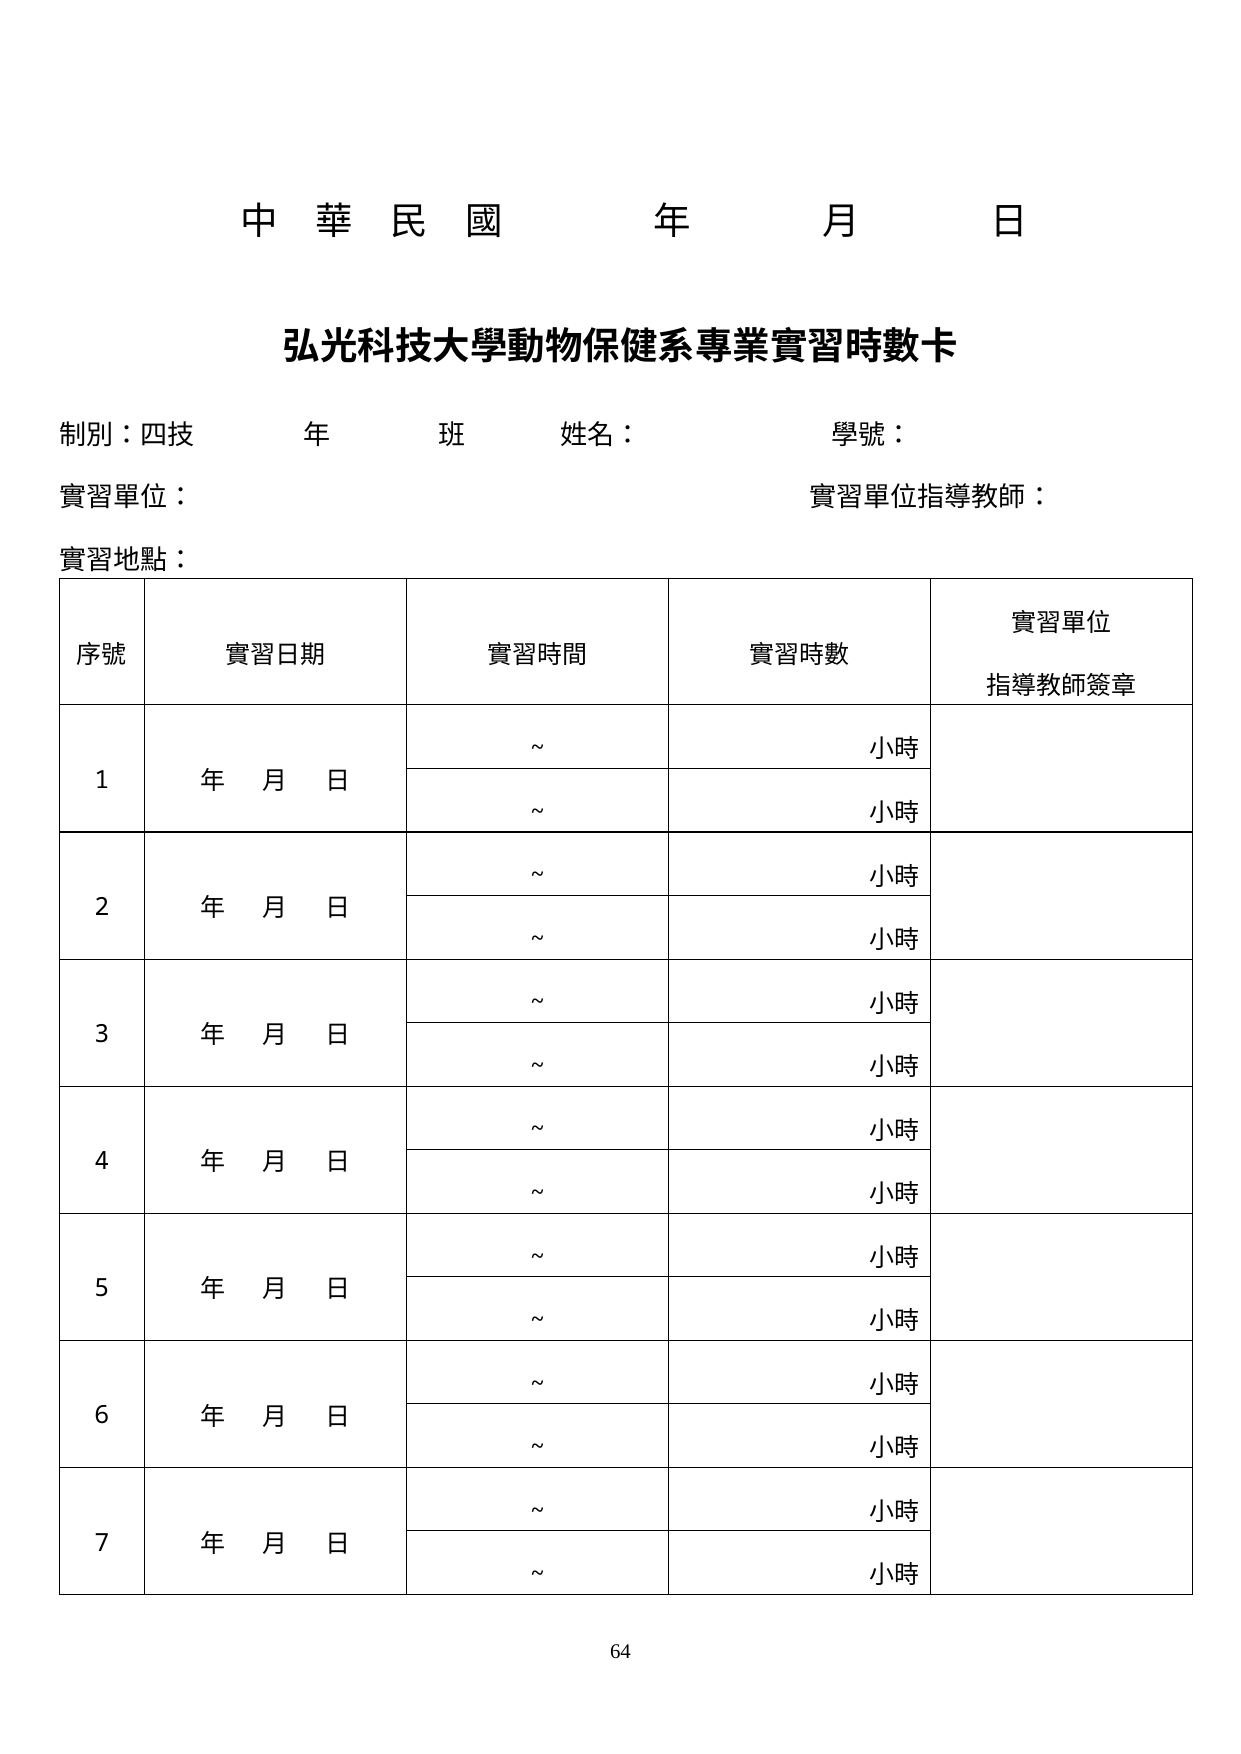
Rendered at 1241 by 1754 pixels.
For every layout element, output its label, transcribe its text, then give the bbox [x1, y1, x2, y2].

table_cell ~ [407, 1087, 668, 1149]
table_cell 小時 [669, 833, 930, 895]
table_cell ~ [407, 1404, 668, 1467]
table_cell [931, 1214, 1192, 1340]
table_cell ~ [407, 1023, 668, 1086]
table_cell 年 月 日 [145, 1468, 406, 1594]
table_cell 年 月 日 [145, 1214, 406, 1340]
table_cell ~ [407, 1277, 668, 1340]
table_header 實習時間 [407, 579, 668, 704]
table_cell 小時 [669, 1277, 930, 1340]
table_header 實習日期 [145, 579, 406, 704]
text 弘光科技大學動物保健系專業實習時數卡 [59, 301, 1181, 364]
text 中 華 民 國 年 月 日 [87, 176, 1181, 239]
table_cell 年 月 日 [145, 1341, 406, 1467]
text 制別：四技 年 班 姓名： 學號： [59, 391, 1181, 453]
table_header 實習單位 指導教師簽章 [931, 579, 1192, 704]
table_cell 小時 [669, 705, 930, 768]
table_cell 年 月 日 [145, 960, 406, 1086]
table_cell 3 [60, 960, 144, 1086]
table_cell ~ [407, 1214, 668, 1276]
table_header 實習時數 [669, 579, 930, 704]
table_cell [931, 1468, 1192, 1594]
table_cell 小時 [669, 1150, 930, 1213]
table_cell 6 [60, 1341, 144, 1467]
table_cell 7 [60, 1468, 144, 1594]
table_header 序號 [60, 579, 144, 704]
table_cell ~ [407, 1341, 668, 1403]
table_cell ~ [407, 1150, 668, 1213]
table_cell 年 月 日 [145, 705, 406, 831]
table_cell 年 月 日 [145, 1087, 406, 1213]
table_cell 2 [60, 833, 144, 958]
table_cell 小時 [669, 769, 930, 831]
text 實習地點： [59, 516, 1181, 578]
table_cell 小時 [669, 1023, 930, 1086]
table_cell 4 [60, 1087, 144, 1213]
table_cell 小時 [669, 1404, 930, 1467]
table_cell [931, 1341, 1192, 1467]
table_cell ~ [407, 896, 668, 958]
table_cell 小時 [669, 1214, 930, 1276]
table_cell 小時 [669, 1468, 930, 1530]
table_cell 年 月 日 [145, 833, 406, 958]
table_cell 小時 [669, 1087, 930, 1149]
table_cell ~ [407, 705, 668, 768]
table_cell [931, 1087, 1192, 1213]
table_cell 小時 [669, 1531, 930, 1594]
table_cell [931, 833, 1192, 958]
table_cell ~ [407, 833, 668, 895]
table_cell ~ [407, 1468, 668, 1530]
table_cell [931, 960, 1192, 1086]
table_cell ~ [407, 1531, 668, 1594]
table_cell ~ [407, 769, 668, 831]
table_cell 小時 [669, 1341, 930, 1403]
table_cell 小時 [669, 896, 930, 958]
text 實習單位： 實習單位指導教師： [59, 453, 1181, 516]
table_cell 5 [60, 1214, 144, 1340]
table_cell ~ [407, 960, 668, 1022]
table_cell 1 [60, 705, 144, 831]
table_cell [931, 705, 1192, 831]
table_cell 小時 [669, 960, 930, 1022]
